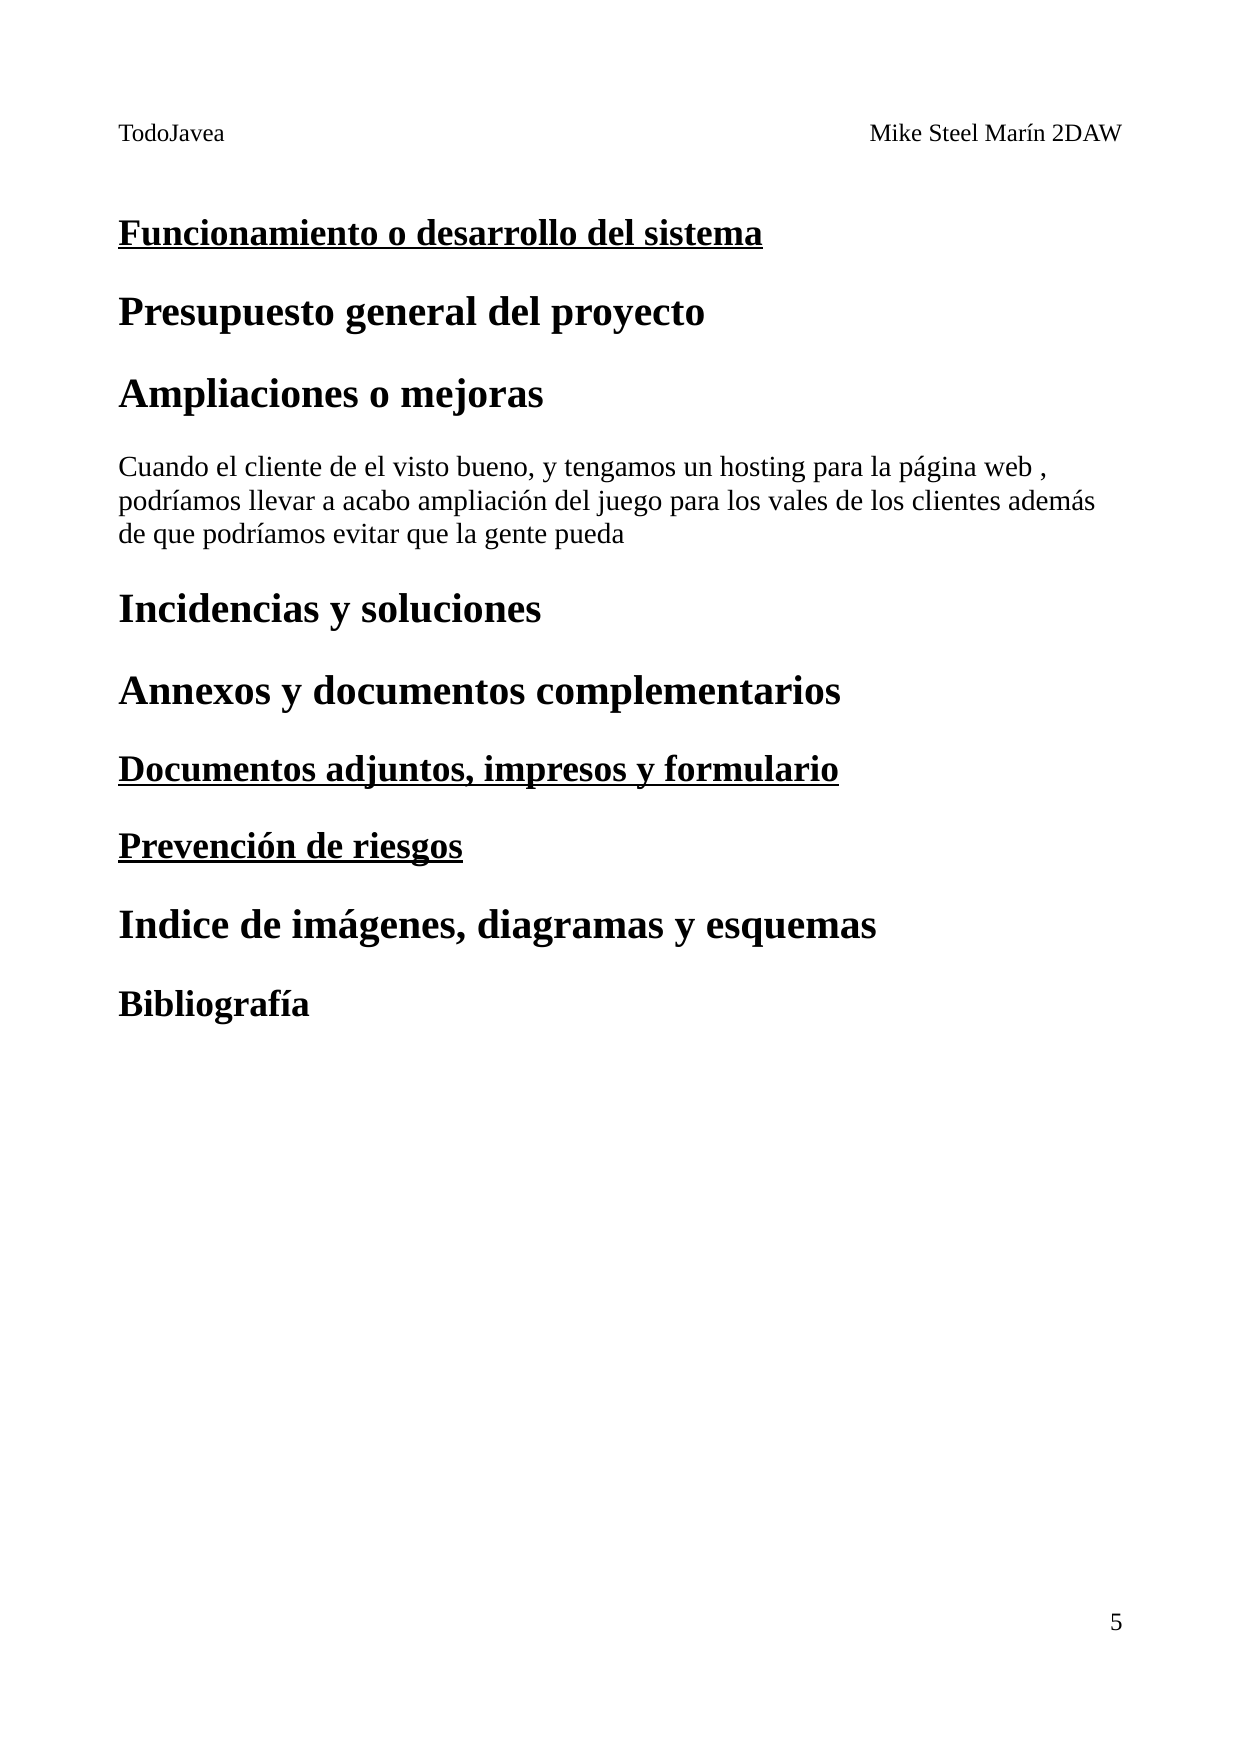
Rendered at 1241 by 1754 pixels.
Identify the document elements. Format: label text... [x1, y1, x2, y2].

text Bibliografía [118, 981, 1122, 1024]
text Annexos y documentos complementarios [118, 665, 1122, 713]
text Documentos adjuntos, impresos y formulario [118, 747, 1122, 790]
text Funcionamiento o desarrollo del sistema [118, 210, 1122, 253]
text Ampliaciones o mejoras [118, 368, 1122, 416]
text Cuando el cliente de el visto bueno, y tengamos un hosting para la página web , podríamos llevar a acabo ampliación del juego para los vales de los clientes además de que podríamos evitar que la gente pueda [118, 449, 1122, 550]
text Presupuesto general del proyecto [118, 287, 1122, 334]
text Incidencias y soluciones [118, 584, 1122, 632]
text Prevención de riesgos [118, 823, 1122, 866]
text Indice de imágenes, diagramas y esquemas [118, 900, 1122, 948]
